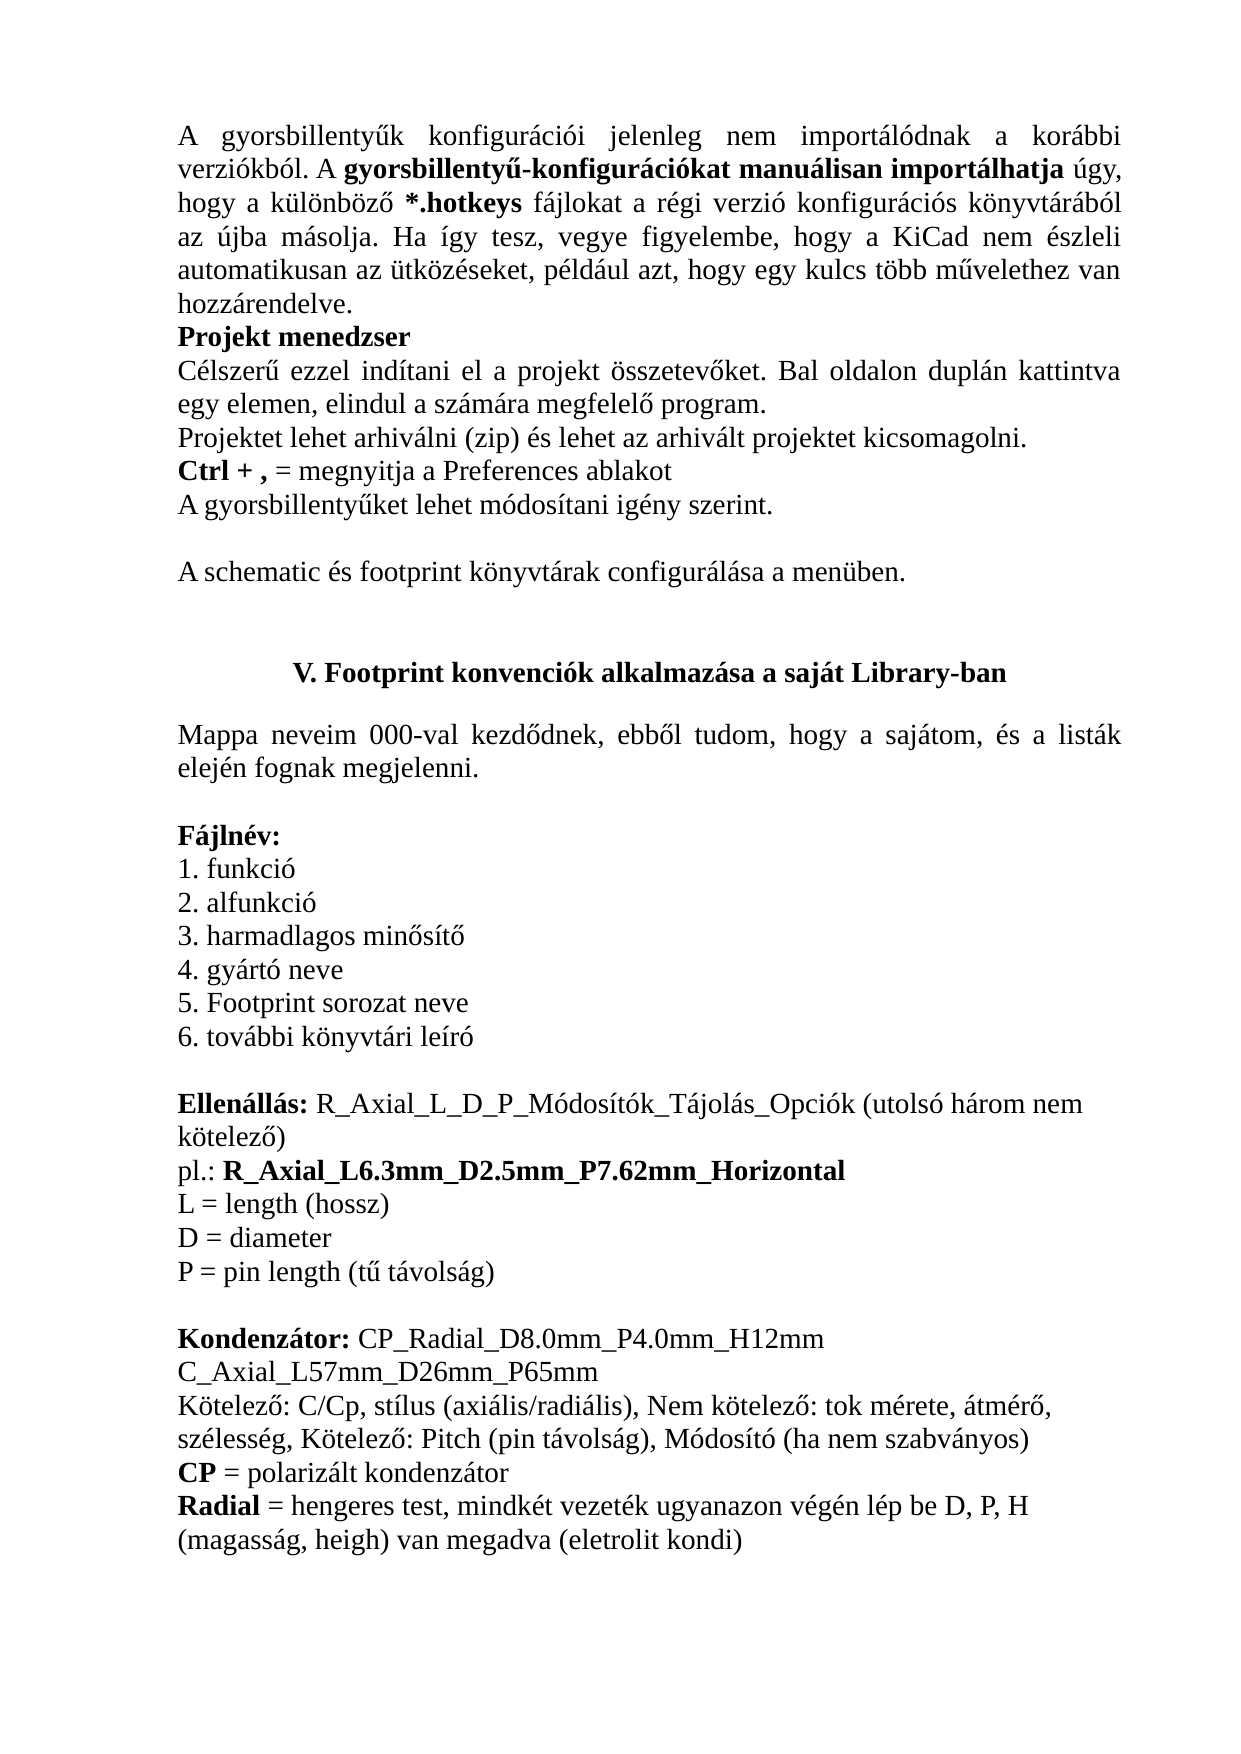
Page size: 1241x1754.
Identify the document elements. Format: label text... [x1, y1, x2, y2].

text Mappa neveim 000-val kezdődnek, ebből tudom, hogy a sajátom, és a listák elején fognak megjelenni. [177, 717, 1122, 784]
text Kondenzátor: CP_Radial_D8.0mm_P4.0mm_H12mm [177, 1321, 1122, 1354]
text 2. alfunkció [177, 885, 1122, 918]
text Célszerű ezzel indítani el a projekt összetevőket. Bal oldalon duplán kattintva egy elemen, elindul a számára megfelelő program. [177, 353, 1122, 420]
text 3. harmadlagos minősítő [177, 918, 1122, 952]
text 1. funkció [177, 851, 1122, 885]
text Projekt menedzser [177, 319, 1122, 353]
text C_Axial_L57mm_D26mm_P65mm [177, 1354, 1122, 1388]
text pl.: R_Axial_L6.3mm_D2.5mm_P7.62mm_Horizontal [177, 1153, 1122, 1187]
text L = length (hossz) [177, 1187, 1122, 1220]
text A gyorsbillentyűk konfigurációi jelenleg nem importálódnak a korábbi verziókból. A gyorsbillentyű-konfigurációkat manuálisan importálhatja úgy, hogy a különböző *.hotkeys fájlokat a régi verzió konfigurációs könyvtárából az újba másolja. Ha így tesz, vegye figyelembe, hogy a KiCad nem észleli automatikusan az ütközéseket, például azt, hogy egy kulcs több művelethez van hozzárendelve. [177, 118, 1122, 319]
text V. Footprint konvenciók alkalmazása a saját Library-ban [177, 655, 1122, 688]
text Projektet lehet arhiválni (zip) és lehet az arhivált projektet kicsomagolni. [177, 420, 1122, 453]
text A schematic és footprint könyvtárak configurálása a menüben. [177, 554, 1122, 588]
text Ctrl + , = megnyitja a Preferences ablakot [177, 453, 1122, 487]
text 6. további könyvtári leíró [177, 1019, 1122, 1052]
text 5. Footprint sorozat neve [177, 985, 1122, 1019]
text Kötelező: C/Cp, stílus (axiális/radiális), Nem kötelező: tok mérete, átmérő, szélesség, Kötelező: Pitch (pin távolság), Módosító (ha nem szabványos) [177, 1388, 1122, 1455]
text D = diameter [177, 1220, 1122, 1254]
text Radial = hengeres test, mindkét vezeték ugyanazon végén lép be D, P, H (magasság, heigh) van megadva (eletrolit kondi) [177, 1488, 1122, 1556]
text 4. gyártó neve [177, 952, 1122, 985]
text P = pin length (tű távolság) [177, 1254, 1122, 1287]
text A gyorsbillentyűket lehet módosítani igény szerint. [177, 487, 1122, 521]
text CP = polarizált kondenzátor [177, 1455, 1122, 1488]
text Fájlnév: [177, 818, 1122, 851]
text Ellenállás: R_Axial_L_D_P_Módosítók_Tájolás_Opciók (utolsó három nem kötelező) [177, 1086, 1122, 1153]
